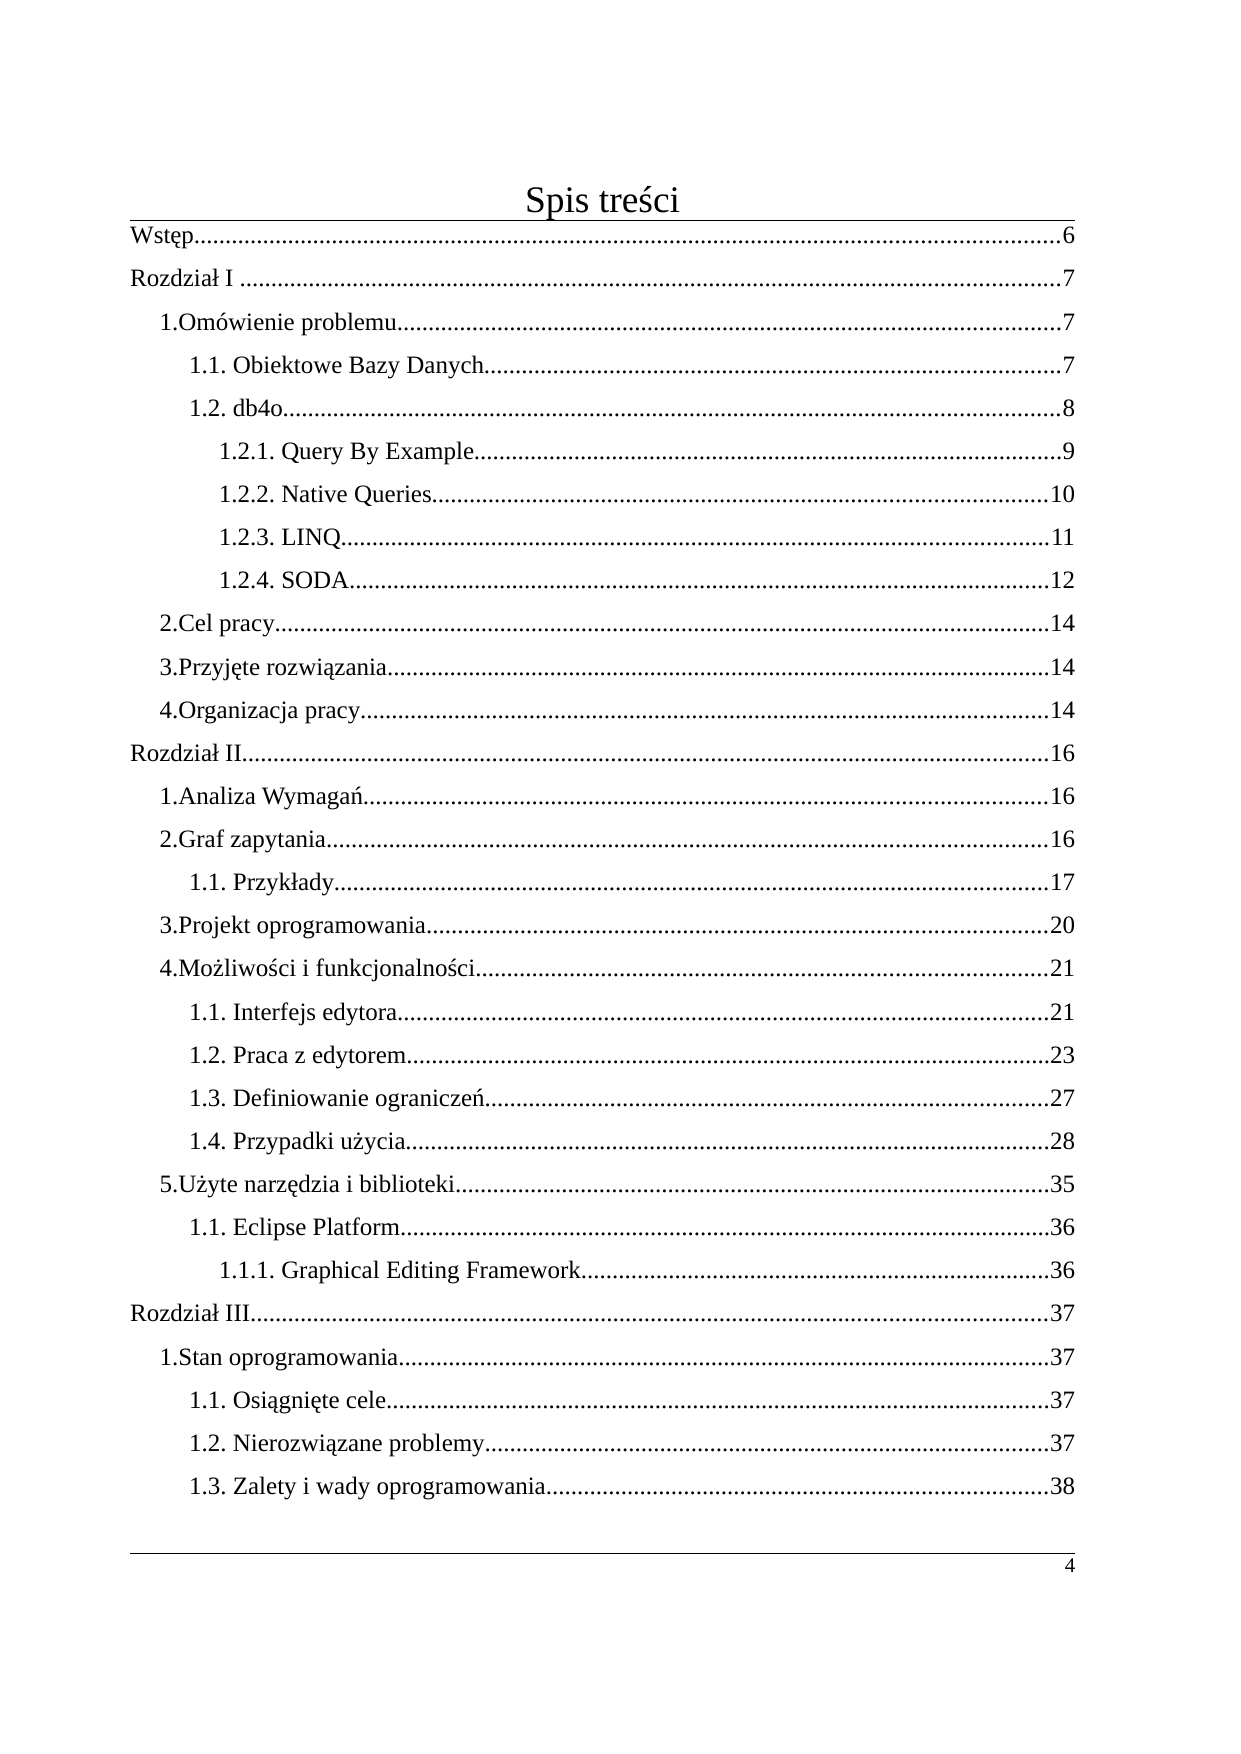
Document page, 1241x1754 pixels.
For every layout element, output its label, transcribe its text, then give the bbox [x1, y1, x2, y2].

text Wstęp 6 [130, 221, 1075, 249]
text Rozdział III 37 [130, 1298, 1075, 1327]
text 4.Możliwości i funkcjonalności 21 [159, 953, 1075, 982]
subtitle Spis treści [130, 177, 1075, 220]
text 1.1. Obiektowe Bazy Danych 7 [189, 350, 1075, 378]
text 1.Omówienie problemu 7 [159, 307, 1075, 335]
text 1.2.3. LINQ 11 [218, 522, 1075, 551]
text 1.1. Eclipse Platform 36 [189, 1212, 1075, 1241]
text 1.1. Interfejs edytora 21 [189, 997, 1075, 1025]
text 1.Analiza Wymagań 16 [159, 781, 1075, 810]
text 3.Przyjęte rozwiązania 14 [159, 652, 1075, 680]
text 1.3. Zalety i wady oprogramowania 38 [189, 1471, 1075, 1500]
text 4.Organizacja pracy 14 [159, 695, 1075, 723]
text 1.3. Definiowanie ograniczeń 27 [189, 1083, 1075, 1112]
text 1.1. Przykłady 17 [189, 867, 1075, 896]
text Rozdział I 7 [130, 263, 1075, 292]
text 1.Stan oprogramowania 37 [159, 1342, 1075, 1370]
text 5.Użyte narzędzia i biblioteki 35 [159, 1169, 1075, 1198]
text 1.2. Nierozwiązane problemy 37 [189, 1428, 1075, 1457]
text 1.2.1. Query By Example 9 [218, 436, 1075, 465]
text 1.1. Osiągnięte cele 37 [189, 1385, 1075, 1413]
text 1.2. Praca z edytorem 23 [189, 1040, 1075, 1068]
text 3.Projekt oprogramowania 20 [159, 910, 1075, 939]
text 2.Cel pracy 14 [159, 608, 1075, 637]
text 1.2. db4o 8 [189, 393, 1075, 422]
text 1.4. Przypadki użycia 28 [189, 1126, 1075, 1155]
text 2.Graf zapytania 16 [159, 824, 1075, 853]
text 1.1.1. Graphical Editing Framework 36 [218, 1255, 1075, 1284]
text 1.2.2. Native Queries 10 [218, 479, 1075, 508]
text Rozdział II 16 [130, 738, 1075, 767]
text 1.2.4. SODA 12 [218, 565, 1075, 594]
